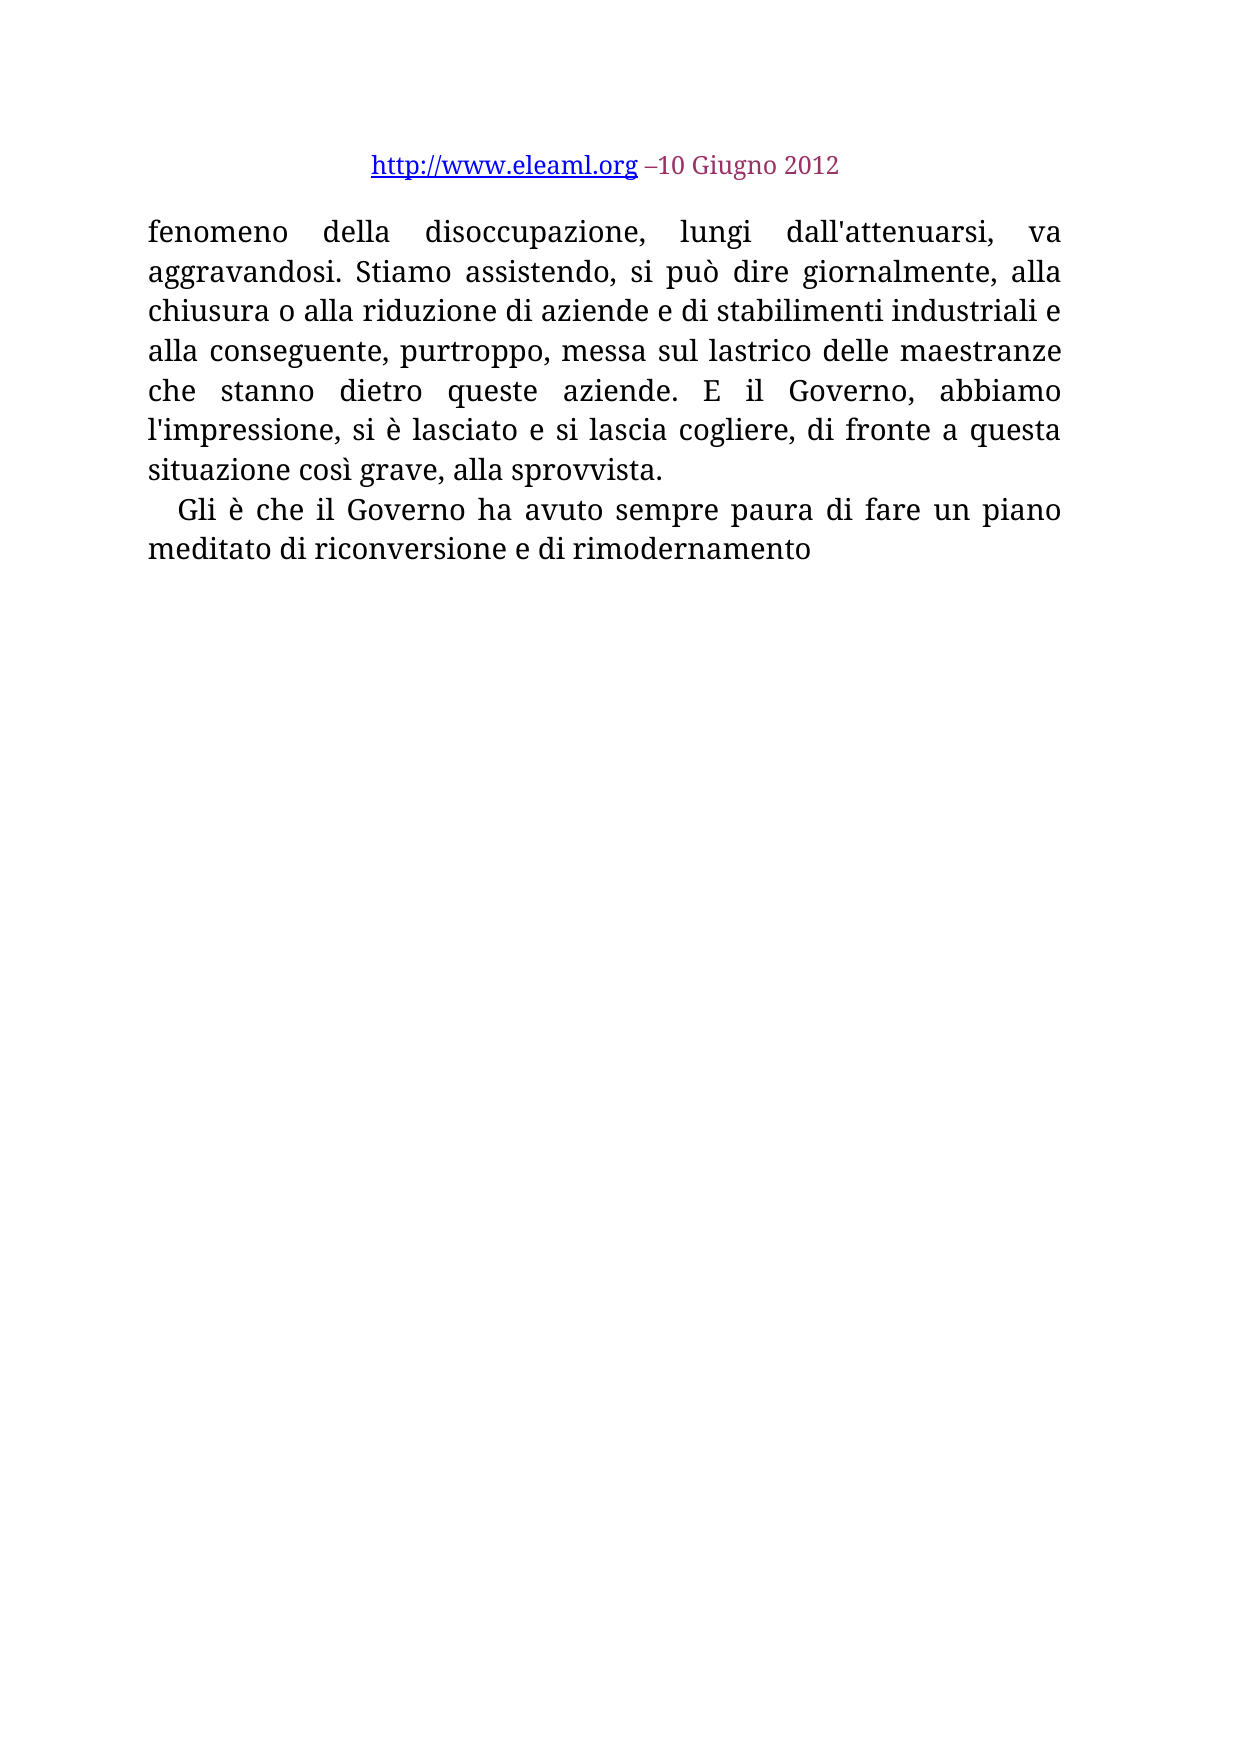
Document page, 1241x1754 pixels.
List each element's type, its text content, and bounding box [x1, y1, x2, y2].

text Gli è che il Governo ha avuto sempre paura di fare un piano meditato di riconversione e di rimodernamento [148, 489, 1063, 568]
text fenomeno della disoccupazione, lungi dall'attenuarsi, va aggravandosi. Stiamo assistendo, si può dire giornalmente, alla chiusura o alla riduzione di aziende e di stabilimenti industriali e alla conseguente, purtroppo, messa sul lastrico delle maestranze che stanno dietro queste aziende. E il Governo, abbiamo l'impressione, si è lasciato e si lascia cogliere, di fronte a questa situazione così grave, alla sprovvista. [148, 211, 1063, 489]
